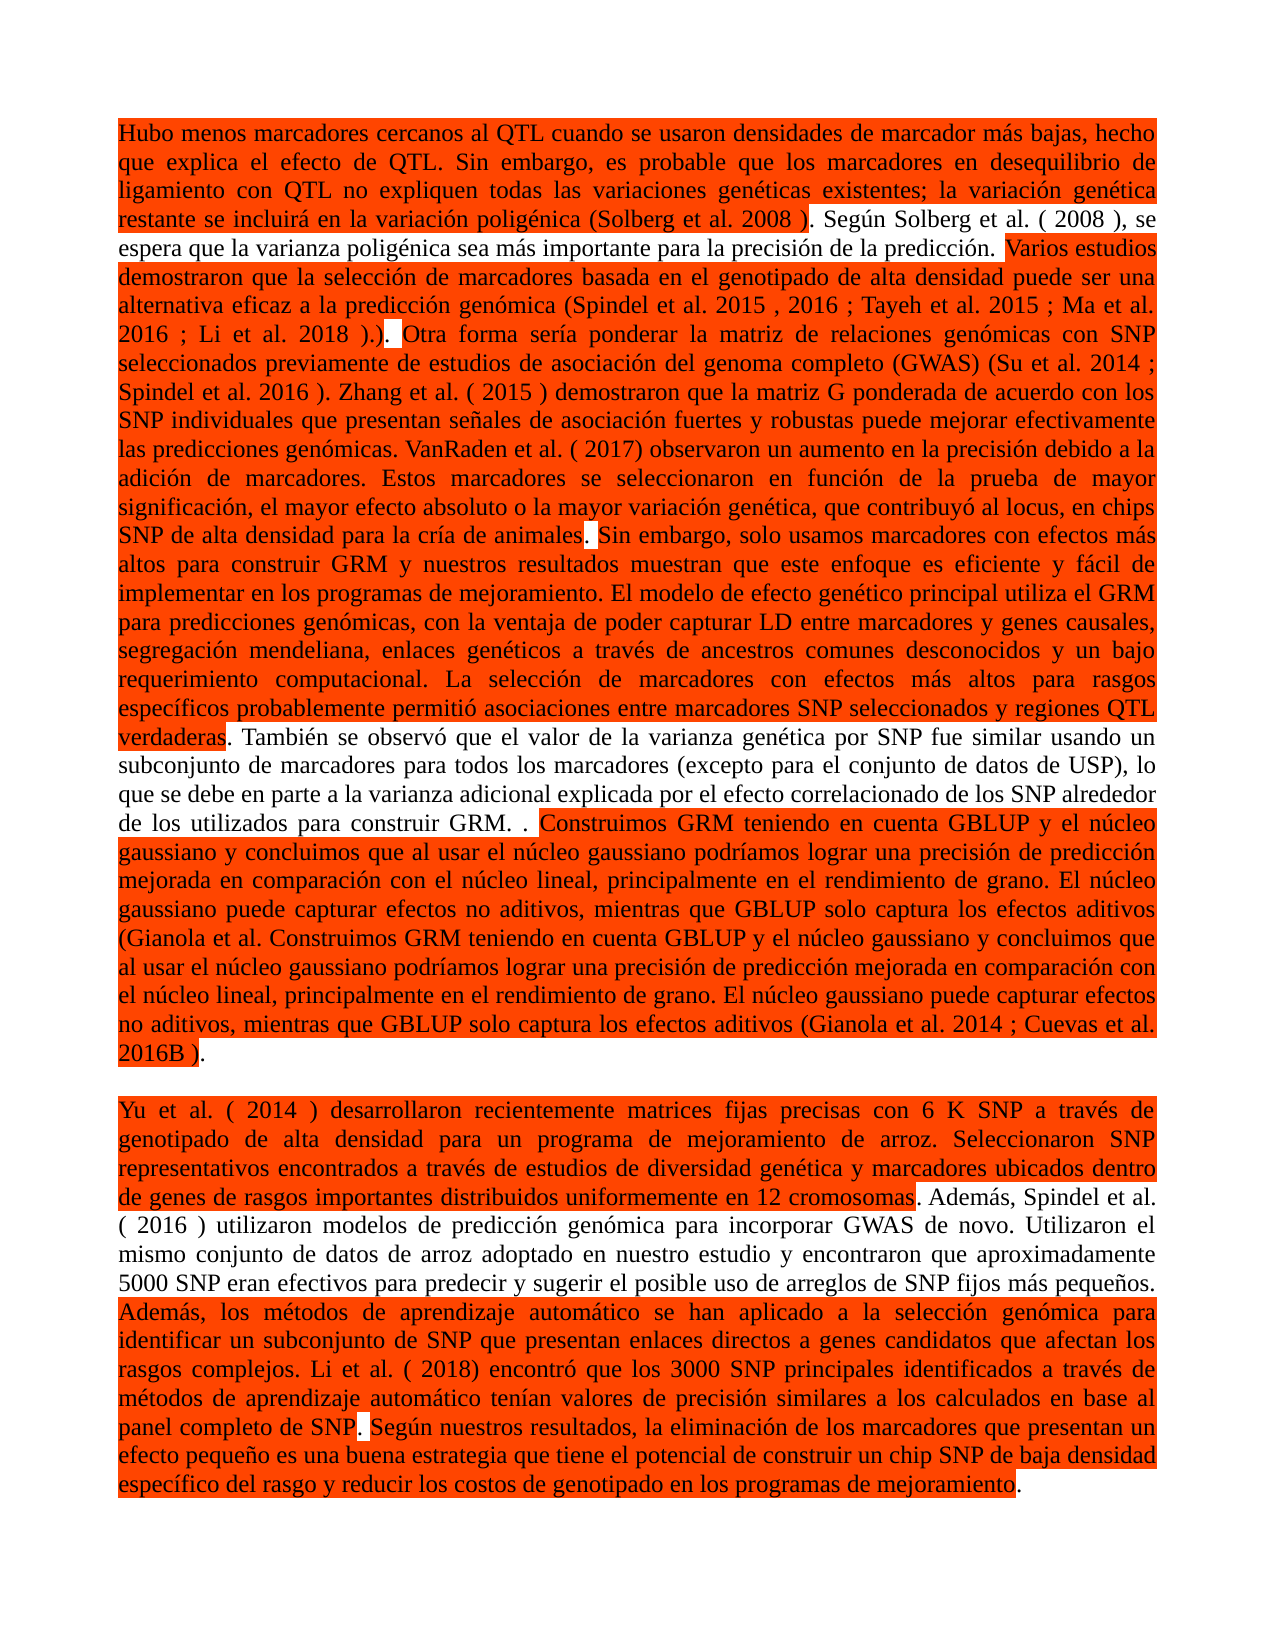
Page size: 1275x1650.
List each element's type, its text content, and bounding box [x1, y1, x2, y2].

text Yu et al. ( 2014 ) desarrollaron recientemente matrices fijas precisas con 6 K SNP a través de genotipado de alta densidad para un programa de mejoramiento de arroz. Seleccionaron SNP representativos encontrados a través de estudios de diversidad genética y marcadores ubicados dentro de genes de rasgos importantes distribuidos uniformemente en 12 cromosomas. Además, Spindel et al. ( 2016 ) utilizaron modelos de predicción genómica para incorporar GWAS de novo. Utilizaron el mismo conjunto de datos de arroz adoptado en nuestro estudio y encontraron que aproximadamente 5000 SNP eran efectivos para predecir y sugerir el posible uso de arreglos de SNP fijos más pequeños. Además, los métodos de aprendizaje automático se han aplicado a la selección genómica para identificar un subconjunto de SNP que presentan enlaces directos a genes candidatos que afectan los rasgos complejos. Li et al. ( 2018) encontró que los 3000 SNP principales identificados a través de métodos de aprendizaje automático tenían valores de precisión similares a los calculados en base al panel completo de SNP. Según nuestros resultados, la eliminación de los marcadores que presentan un efecto pequeño es una buena estrategia que tiene el potencial de construir un chip SNP de baja densidad específico del rasgo y reducir los costos de genotipado en los programas de mejoramiento. [118, 1096, 1157, 1498]
text Hubo menos marcadores cercanos al QTL cuando se usaron densidades de marcador más bajas, hecho que explica el efecto de QTL. Sin embargo, es probable que los marcadores en desequilibrio de ligamiento con QTL no expliquen todas las variaciones genéticas existentes; la variación genética restante se incluirá en la variación poligénica (Solberg et al. 2008 ). Según Solberg et al. ( 2008 ), se espera que la varianza poligénica sea más importante para la precisión de la predicción. Varios estudios demostraron que la selección de marcadores basada en el genotipado de alta densidad puede ser una alternativa eficaz a la predicción genómica (Spindel et al. 2015 , 2016 ; Tayeh et al. 2015 ; Ma et al. 2016 ; Li et al. 2018 ).). Otra forma sería ponderar la matriz de relaciones genómicas con SNP seleccionados previamente de estudios de asociación del genoma completo (GWAS) (Su et al. 2014 ; Spindel et al. 2016 ). Zhang et al. ( 2015 ) demostraron que la matriz G ponderada de acuerdo con los SNP individuales que presentan señales de asociación fuertes y robustas puede mejorar efectivamente las predicciones genómicas. VanRaden et al. ( 2017) observaron un aumento en la precisión debido a la adición de marcadores. Estos marcadores se seleccionaron en función de la prueba de mayor significación, el mayor efecto absoluto o la mayor variación genética, que contribuyó al locus, en chips SNP de alta densidad para la cría de animales. Sin embargo, solo usamos marcadores con efectos más altos para construir GRM y nuestros resultados muestran que este enfoque es eficiente y fácil de implementar en los programas de mejoramiento. El modelo de efecto genético principal utiliza el GRM para predicciones genómicas, con la ventaja de poder capturar LD entre marcadores y genes causales, segregación mendeliana, enlaces genéticos a través de ancestros comunes desconocidos y un bajo requerimiento computacional. La selección de marcadores con efectos más altos para rasgos específicos probablemente permitió asociaciones entre marcadores SNP seleccionados y regiones QTL verdaderas. También se observó que el valor de la varianza genética por SNP fue similar usando un subconjunto de marcadores para todos los marcadores (excepto para el conjunto de datos de USP), lo que se debe en parte a la varianza adicional explicada por el efecto correlacionado de los SNP alrededor de los utilizados para construir GRM. . Construimos GRM teniendo en cuenta GBLUP y el núcleo gaussiano y concluimos que al usar el núcleo gaussiano podríamos lograr una precisión de predicción mejorada en comparación con el núcleo lineal, principalmente en el rendimiento de grano. El núcleo gaussiano puede capturar efectos no aditivos, mientras que GBLUP solo captura los efectos aditivos (Gianola et al. Construimos GRM teniendo en cuenta GBLUP y el núcleo gaussiano y concluimos que al usar el núcleo gaussiano podríamos lograr una precisión de predicción mejorada en comparación con el núcleo lineal, principalmente en el rendimiento de grano. El núcleo gaussiano puede capturar efectos no aditivos, mientras que GBLUP solo captura los efectos aditivos (Gianola et al. 2014 ; Cuevas et al. 2016B ). [118, 118, 1157, 1067]
